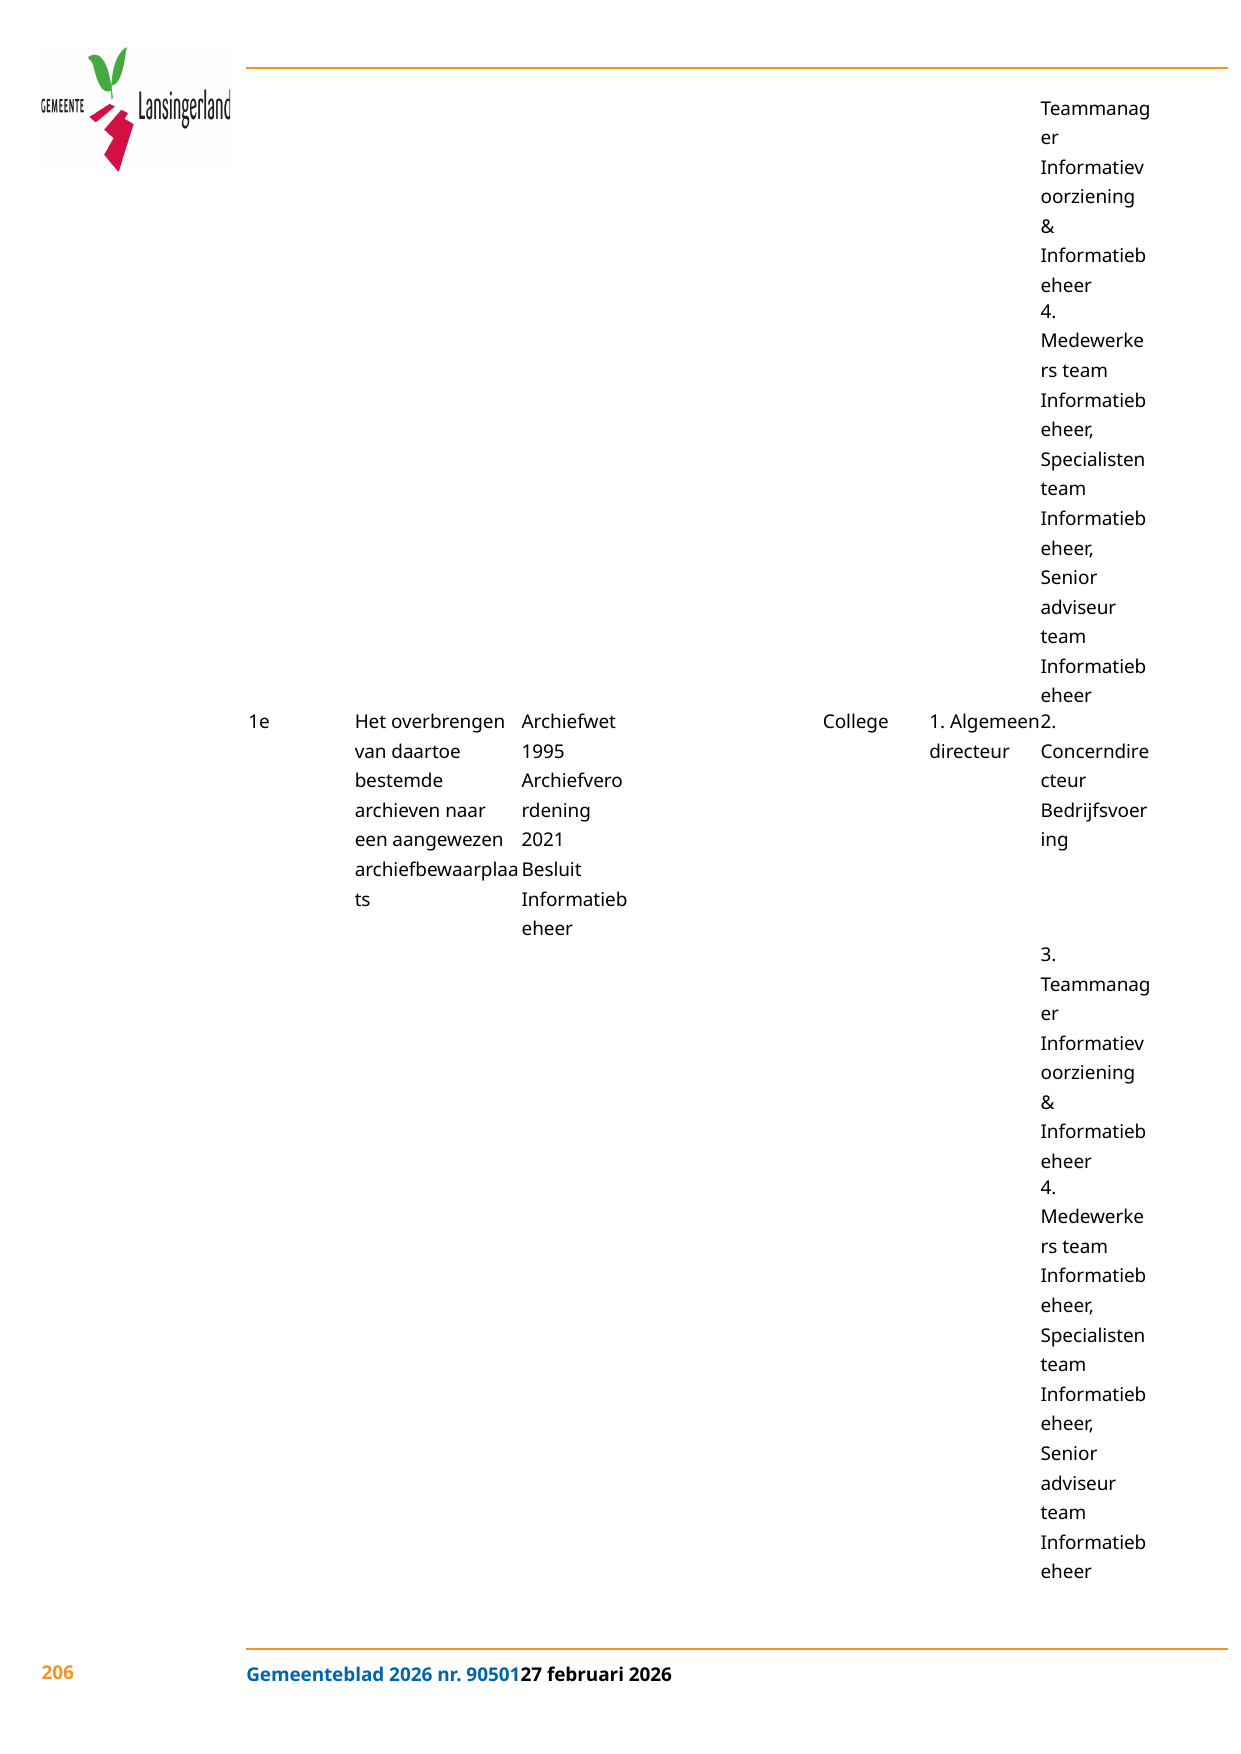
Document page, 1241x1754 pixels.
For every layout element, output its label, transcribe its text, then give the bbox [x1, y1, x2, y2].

table_cell [248, 1174, 354, 1584]
table_cell [823, 298, 929, 708]
table_cell [929, 95, 1040, 298]
table_cell [628, 708, 823, 941]
table_cell 4. Medewerkers team Informatiebeheer, Specialisten team Informatiebeheer, Senior adviseur team Informatiebeheer [1040, 298, 1152, 708]
table_cell [521, 941, 628, 1174]
table_cell [628, 298, 823, 708]
table_cell [248, 298, 354, 708]
table_cell [628, 1174, 823, 1584]
table_cell [355, 95, 521, 298]
table_cell 3. Teammanager Informatievoorziening & Informatiebeheer [1040, 941, 1152, 1174]
table_cell [929, 298, 1040, 708]
table_cell [628, 941, 823, 1174]
table_cell College [823, 708, 929, 941]
table_cell 1e [248, 708, 354, 941]
table_cell 2. Concerndirecteur Bedrijfsvoering [1040, 708, 1152, 941]
table_cell [355, 298, 521, 708]
table_cell [355, 941, 521, 1174]
table_cell [248, 941, 354, 1174]
table_cell [823, 1174, 929, 1584]
table_cell [929, 1174, 1040, 1584]
table_cell [521, 298, 628, 708]
table_cell [628, 95, 823, 298]
table_cell [521, 1174, 628, 1584]
table_cell [823, 941, 929, 1174]
picture [41, 47, 231, 172]
table_cell [355, 1174, 521, 1584]
table_cell [823, 95, 929, 298]
table_cell Archiefwet 1995 Archiefverordening 2021 Besluit Informatiebeheer [521, 708, 628, 941]
table_cell Het overbrengen van daartoe bestemde archieven naar een aangewezen archiefbewaarplaats [355, 708, 521, 941]
table_cell [248, 95, 354, 298]
table_cell 4. Medewerkers team Informatiebeheer, Specialisten team Informatiebeheer, Senior adviseur team Informatiebeheer [1040, 1174, 1152, 1584]
table_cell [929, 941, 1040, 1174]
table_cell [521, 95, 628, 298]
table_cell 1. Algemeen directeur [929, 708, 1040, 941]
table_cell Teammanager Informatievoorziening & Informatiebeheer [1040, 95, 1152, 298]
